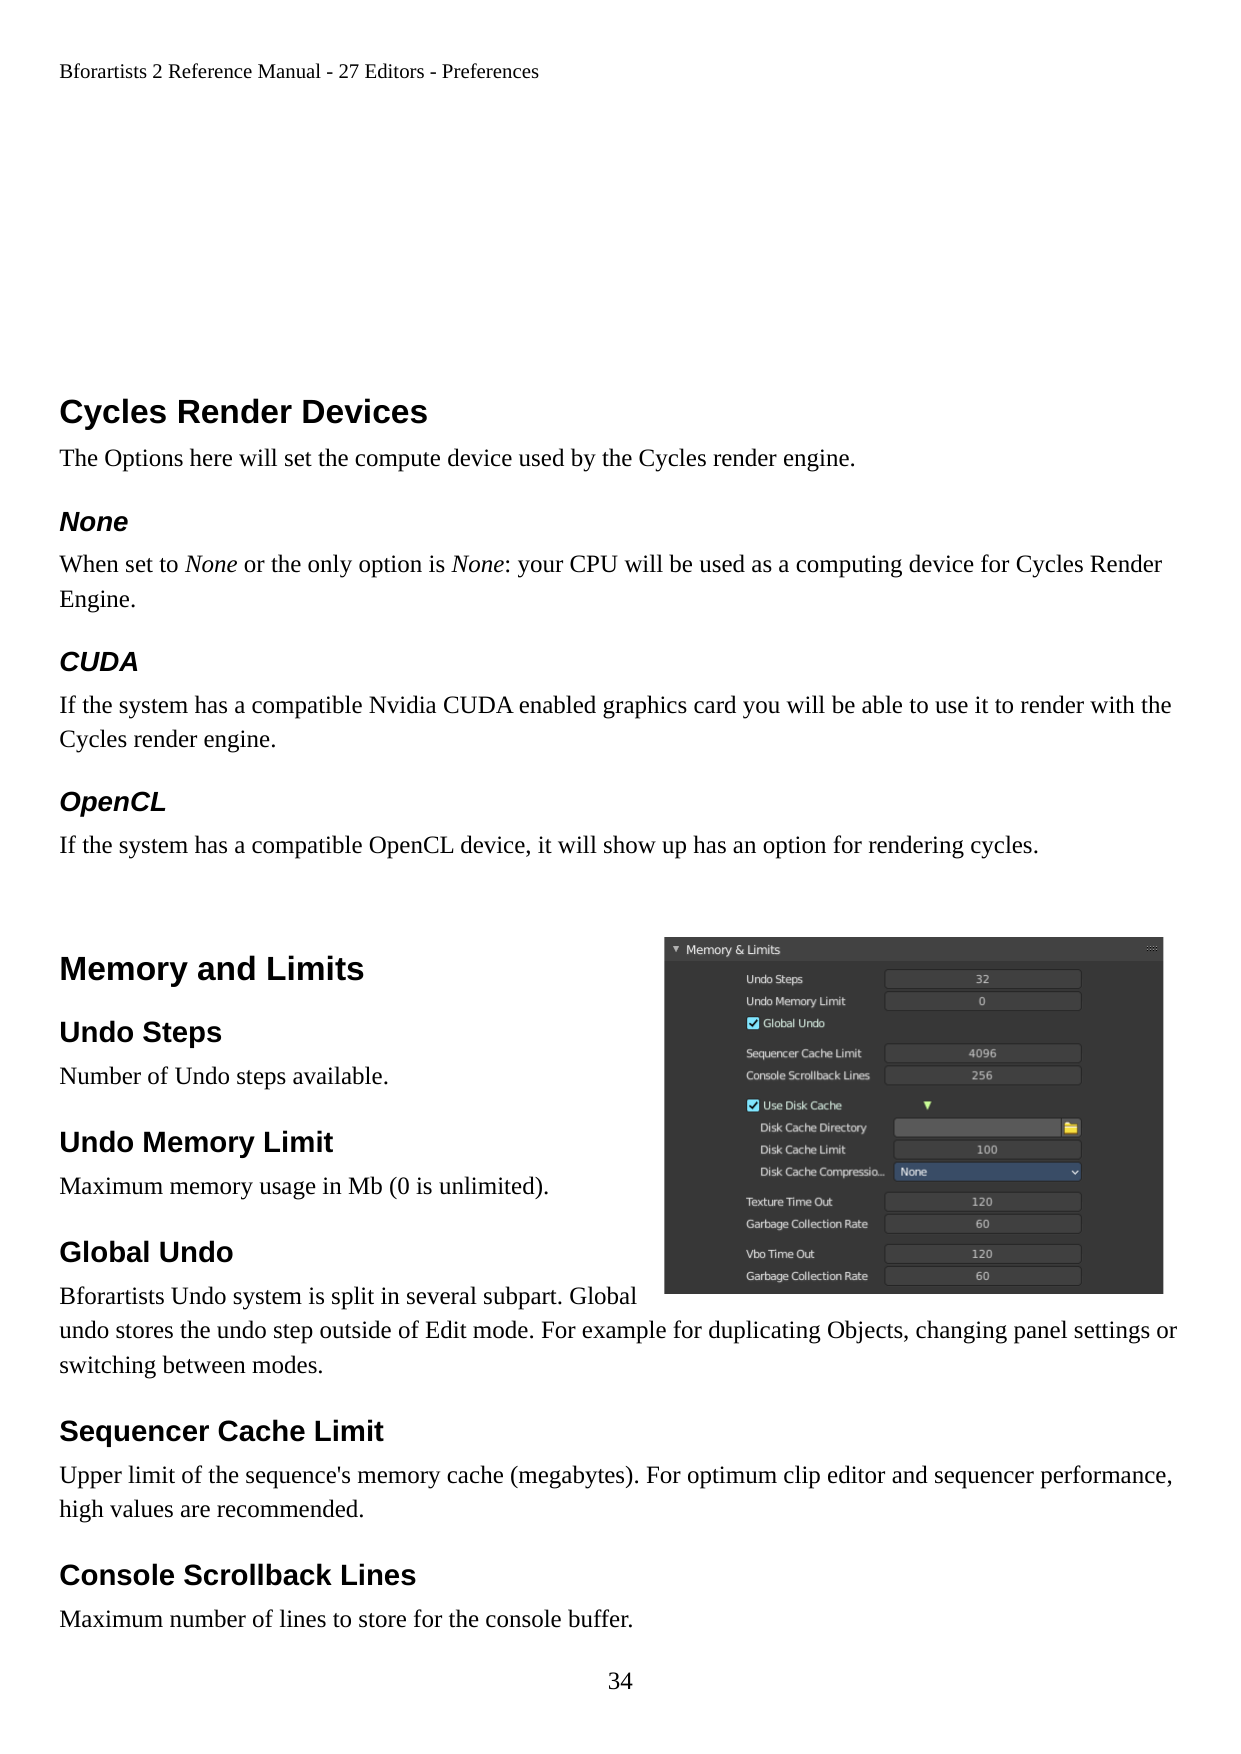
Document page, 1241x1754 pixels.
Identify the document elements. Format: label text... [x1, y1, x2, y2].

subtitle None [59, 505, 1181, 537]
text Bforartists Undo system is split in several subpart. Global undo stores the undo step outside of Edit mode. For example for duplicating Objects, changing panel settings or switching between modes. [59, 1281, 1181, 1378]
picture [664, 937, 1164, 1294]
subtitle Memory and Limits [59, 949, 664, 988]
subtitle Sequencer Cache Limit [59, 1413, 1181, 1447]
text Maximum number of lines to store for the console buffer. [59, 1604, 1181, 1633]
text If the system has a compatible Nvidia CUDA enabled graphics card you will be able to use it to render with the Cycles render engine. [59, 690, 1181, 753]
subtitle Undo Memory Limit [59, 1125, 664, 1158]
subtitle [1164, 1234, 1181, 1268]
subtitle Undo Steps [59, 1015, 664, 1048]
text Maximum memory usage in Mb (0 is unlimited). [59, 1171, 664, 1200]
subtitle Cycles Render Devices [59, 392, 1181, 431]
subtitle [1164, 1015, 1181, 1048]
text If the system has a compatible OpenCL device, it will show up has an option for rendering cycles. [59, 830, 1181, 859]
subtitle Console Scrollback Lines [59, 1558, 1181, 1592]
subtitle OpenCL [59, 786, 1181, 818]
text Number of Undo steps available. [59, 1061, 664, 1090]
text When set to None or the only option is None: your CPU will be used as a computing device for Cycles Render Engine. [59, 549, 1181, 612]
text Upper limit of the sequence's memory cache (megabytes). For optimum clip editor and sequencer performance, high values are recommended. [59, 1460, 1181, 1523]
subtitle [1164, 949, 1181, 988]
subtitle CUDA [59, 645, 1181, 677]
subtitle [1164, 1125, 1181, 1158]
subtitle Global Undo [59, 1234, 664, 1268]
text The Options here will set the compute device used by the Cycles render engine. [59, 443, 1181, 472]
